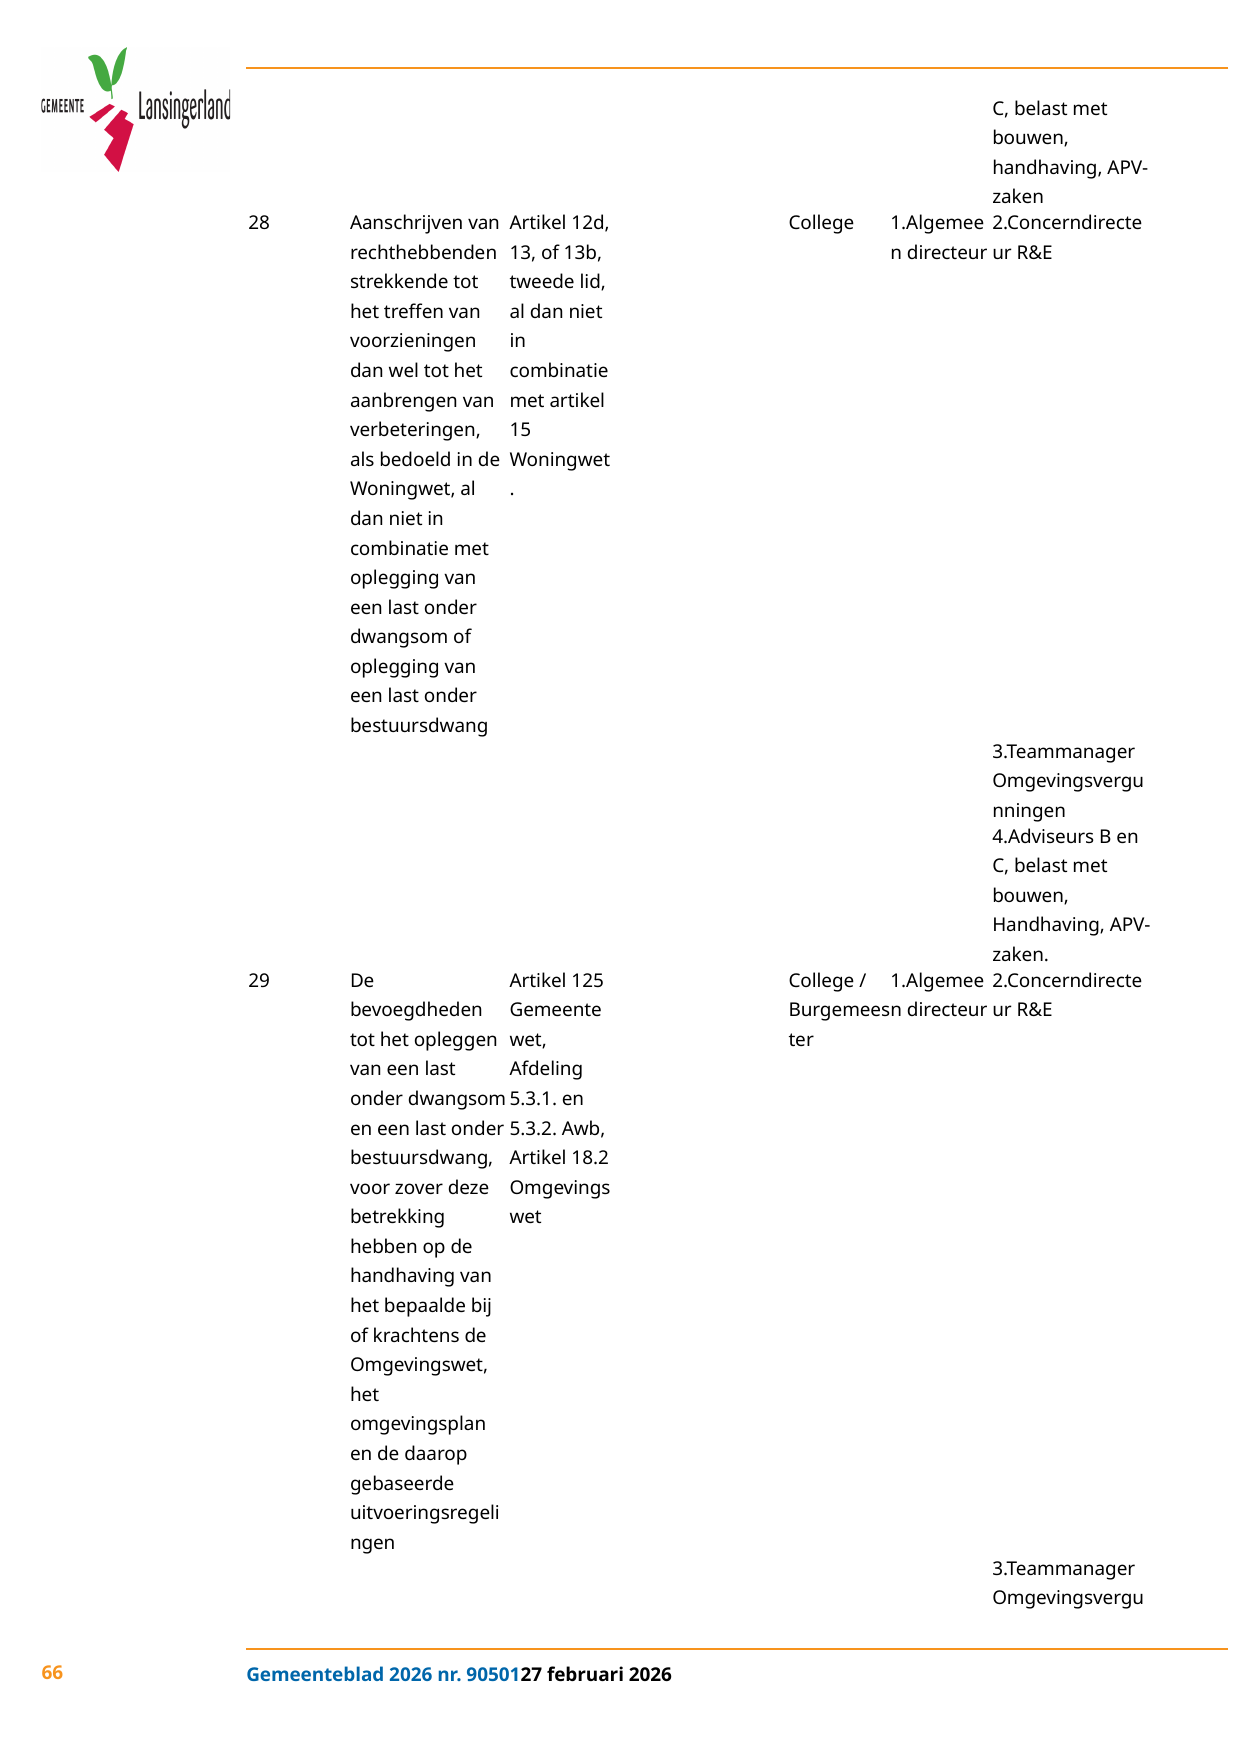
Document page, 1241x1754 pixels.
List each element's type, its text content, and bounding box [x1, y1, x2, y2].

table_cell [788, 1555, 890, 1610]
table_cell [350, 823, 509, 967]
picture [41, 47, 231, 172]
table_cell 4.Adviseurs B en C, belast met bouwen, Handhaving, APV-zaken. [992, 823, 1152, 967]
table_cell De bevoegdheden tot het opleggen van een last onder dwangsom en een last onder bestuursdwang, voor zover deze betrekking hebben op de handhaving van het bepaalde bij of krachtens de Omgevingswet, het omgevingsplan en de daarop gebaseerde uitvoeringsregelingen [350, 967, 509, 1555]
table_cell [890, 738, 992, 823]
table_cell [611, 1555, 788, 1610]
table_cell [509, 1555, 611, 1610]
table_cell College [788, 209, 890, 738]
table_cell C, belast met bouwen, handhaving, APV-zaken [992, 95, 1152, 209]
table_cell Aanschrijven van rechthebbenden strekkende tot het treffen van voorzieningen dan wel tot het aanbrengen van verbeteringen, als bedoeld in de Woningwet, al dan niet in combinatie met oplegging van een last onder dwangsom of oplegging van een last onder bestuursdwang [350, 209, 509, 738]
table_cell [350, 95, 509, 209]
table_cell [788, 95, 890, 209]
table_cell 3.Teammanager Omgevingsvergunningen [992, 738, 1152, 823]
table_cell College / Burgemeester [788, 967, 890, 1555]
table_cell 1.Algemeen directeur [890, 967, 992, 1555]
table_cell 28 [248, 209, 350, 738]
table_cell 3.Teammanager Omgevingsvergu [992, 1555, 1152, 1610]
table_cell [611, 209, 788, 738]
table_cell [890, 95, 992, 209]
table_cell 29 [248, 967, 350, 1555]
table_cell [890, 823, 992, 967]
table_cell 1.Algemeen directeur [890, 209, 992, 738]
table_cell [611, 95, 788, 209]
table_cell [611, 967, 788, 1555]
table_cell [788, 823, 890, 967]
table_cell [350, 1555, 509, 1610]
table_cell [788, 738, 890, 823]
table_cell [248, 1555, 350, 1610]
table_cell 2.Concerndirecteur R&E [992, 967, 1152, 1555]
table_cell Artikel 125 Gemeentewet, Afdeling 5.3.1. en 5.3.2. Awb, Artikel 18.2 Omgevingswet [509, 967, 611, 1555]
table_cell [248, 95, 350, 209]
table_cell [611, 823, 788, 967]
table_cell Artikel 12d, 13, of 13b, tweede lid, al dan niet in combinatie met artikel 15 Woningwet. [509, 209, 611, 738]
table_cell [509, 95, 611, 209]
table_cell [611, 738, 788, 823]
table_cell [248, 823, 350, 967]
table_cell [509, 823, 611, 967]
table_cell 2.Concerndirecteur R&E [992, 209, 1152, 738]
table_cell [509, 738, 611, 823]
table_cell [890, 1555, 992, 1610]
table_cell [248, 738, 350, 823]
table_cell [350, 738, 509, 823]
